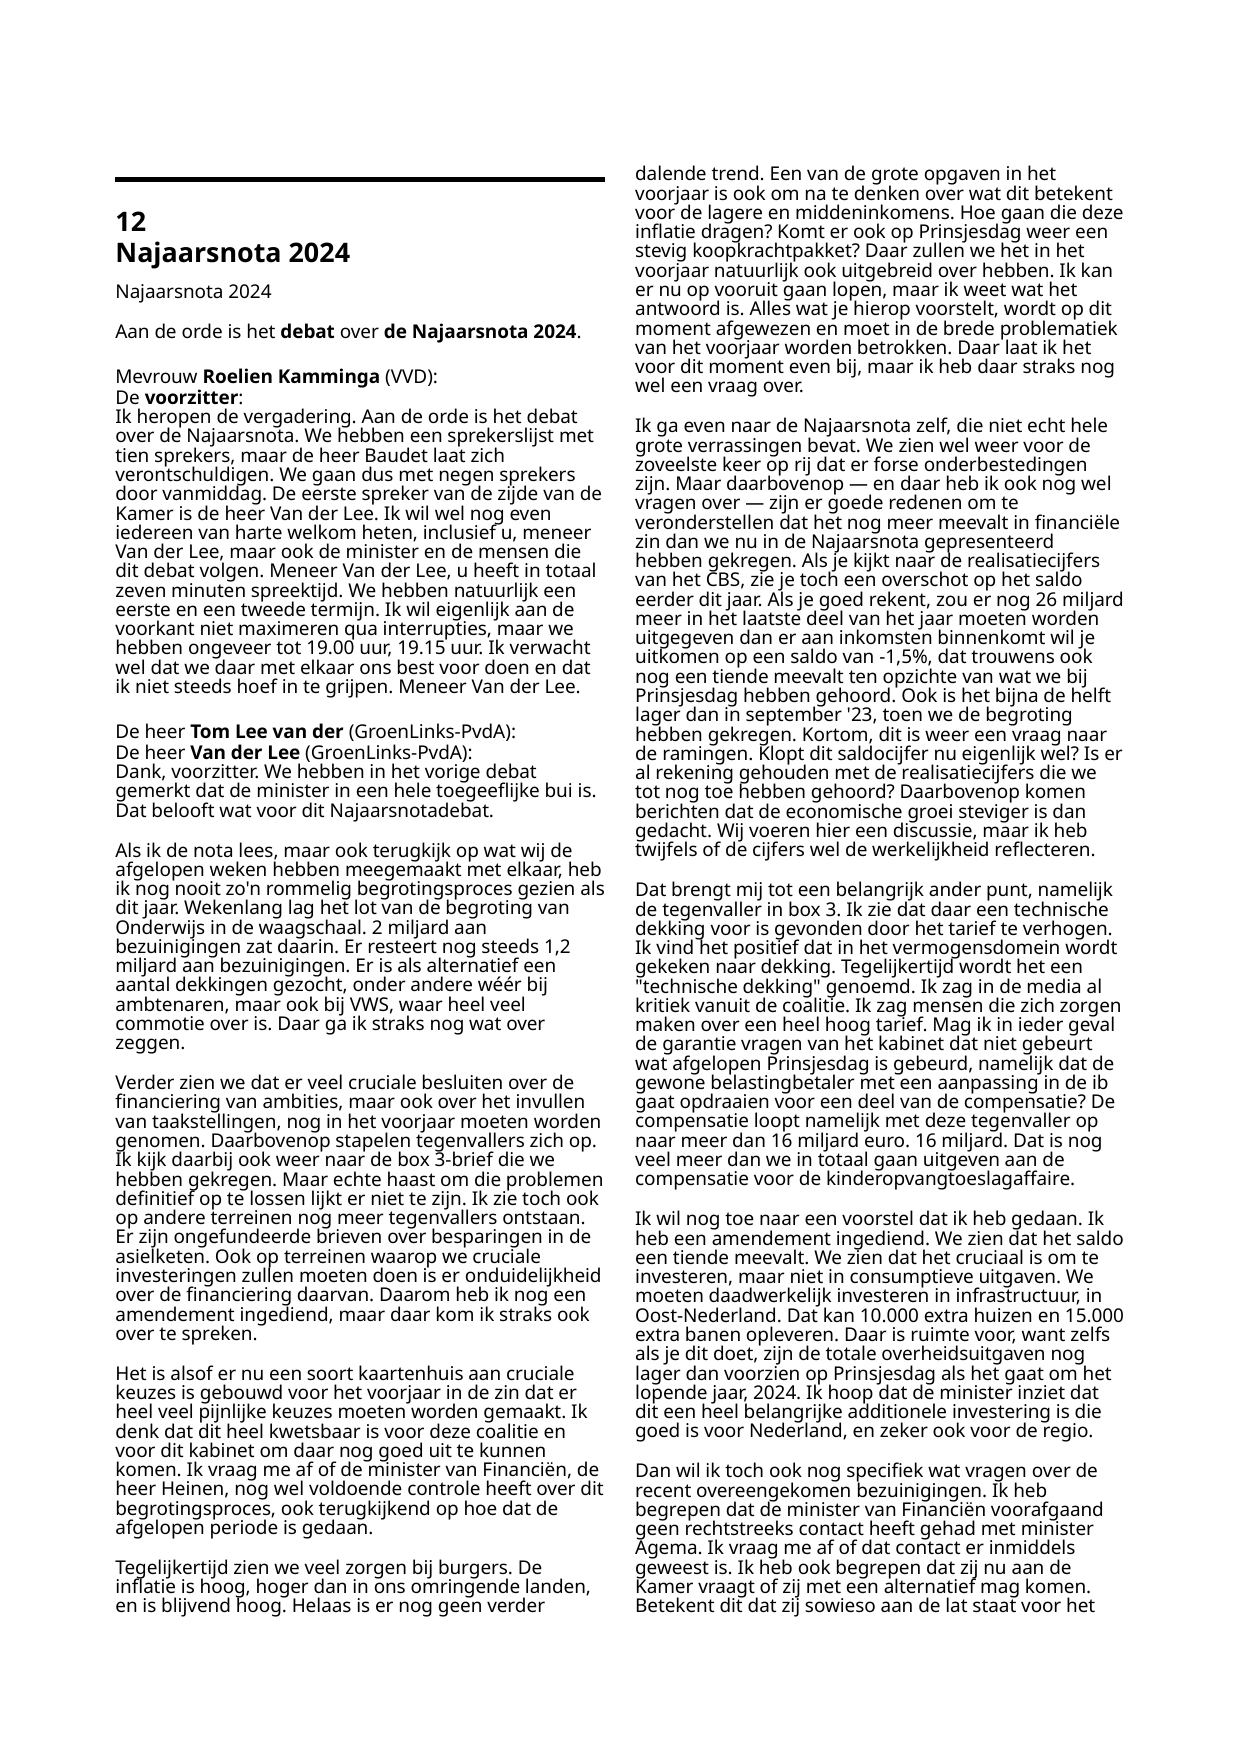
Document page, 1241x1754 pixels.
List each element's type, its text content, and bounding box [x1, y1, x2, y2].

text Ik ga even naar de Najaarsnota zelf, die niet echt hele grote verrassingen bevat. We zien wel weer voor de zoveelste keer op rij dat er forse onderbestedingen zijn. Maar daarbovenop — en daar heb ik ook nog wel vragen over — zijn er goede redenen om te veronderstellen dat het nog meer meevalt in financiële zin dan we nu in de Najaarsnota gepresenteerd hebben gekregen. Als je kijkt naar de realisatiecijfers van het CBS, zie je toch een overschot op het saldo eerder dit jaar. Als je goed rekent, zou er nog 26 miljard meer in het laatste deel van het jaar moeten worden uitgegeven dan er aan inkomsten binnenkomt wil je uitkomen op een saldo van -1,5%, dat trouwens ook nog een tiende meevalt ten opzichte van wat we bij Prinsjesdag hebben gehoord. Ook is het bijna de helft lager dan in september '23, toen we de begroting hebben gekregen. Kortom, dit is weer een vraag naar de ramingen. Klopt dit saldocijfer nu eigenlijk wel? Is er al rekening gehouden met de realisatiecijfers die we tot nog toe hebben gehoord? Daarbovenop komen berichten dat de economische groei steviger is dan gedacht. Wij voeren hier een discussie, maar ik heb twijfels of de cijfers wel de werkelijkheid reflecteren. [635, 417, 1125, 861]
text Najaarsnota 2024 [115, 239, 605, 283]
text Najaarsnota 2024 [115, 283, 605, 302]
text dalende trend. Een van de grote opgaven in het voorjaar is ook om na te denken over wat dit betekent voor de lagere en middeninkomens. Hoe gaan die deze inflatie dragen? Komt er ook op Prinsjesdag weer een stevig koopkrachtpakket? Daar zullen we het in het voorjaar natuurlijk ook uitgebreid over hebben. Ik kan er nu op vooruit gaan lopen, maar ik weet wat het antwoord is. Alles wat je hierop voorstelt, wordt op dit moment afgewezen en moet in de brede problematiek van het voorjaar worden betrokken. Daar laat ik het voor dit moment even bij, maar ik heb daar straks nog wel een vraag over. [635, 165, 1125, 397]
text Aan de orde is het debat over de Najaarsnota 2024. [115, 323, 605, 342]
text Ik wil nog toe naar een voorstel dat ik heb gedaan. Ik heb een amendement ingediend. We zien dat het saldo een tiende meevalt. We zien dat het cruciaal is om te investeren, maar niet in consumptieve uitgaven. We moeten daadwerkelijk investeren in infrastructuur, in Oost-Nederland. Dat kan 10.000 extra huizen en 15.000 extra banen opleveren. Daar is ruimte voor, want zelfs als je dit doet, zijn de totale overheidsuitgaven nog lager dan voorzien op Prinsjesdag als het gaat om het lopende jaar, 2024. Ik hoop dat de minister inziet dat dit een heel belangrijke additionele investering is die goed is voor Nederland, en zeker ook voor de regio. [635, 1210, 1125, 1442]
text Ik heropen de vergadering. Aan de orde is het debat over de Najaarsnota. We hebben een sprekerslijst met tien sprekers, maar de heer Baudet laat zich verontschuldigen. We gaan dus met negen sprekers door vanmiddag. De eerste spreker van de zijde van de Kamer is de heer Van der Lee. Ik wil wel nog even iedereen van harte welkom heten, inclusief u, meneer Van der Lee, maar ook de minister en de mensen die dit debat volgen. Meneer Van der Lee, u heeft in totaal zeven minuten spreektijd. We hebben natuurlijk een eerste en een tweede termijn. Ik wil eigenlijk aan de voorkant niet maximeren qua interrupties, maar we hebben ongeveer tot 19.00 uur, 19.15 uur. Ik verwacht wel dat we daar met elkaar ons best voor doen en dat ik niet steeds hoef in te grijpen. Meneer Van der Lee. [115, 408, 605, 697]
text Het is alsof er nu een soort kaartenhuis aan cruciale keuzes is gebouwd voor het voorjaar in de zin dat er heel veel pijnlijke keuzes moeten worden gemaakt. Ik denk dat dit heel kwetsbaar is voor deze coalitie en voor dit kabinet om daar nog goed uit te kunnen komen. Ik vraag me af of de minister van Financiën, de heer Heinen, nog wel voldoende controle heeft over dit begrotingsproces, ook terugkijkend op hoe dat de afgelopen periode is gedaan. [115, 1365, 605, 1538]
text Dan wil ik toch ook nog specifiek wat vragen over de recent overeengekomen bezuinigingen. Ik heb begrepen dat de minister van Financiën voorafgaand geen rechtstreeks contact heeft gehad met minister Agema. Ik vraag me af of dat contact er inmiddels geweest is. Ik heb ook begrepen dat zij nu aan de Kamer vraagt of zij met een alternatief mag komen. Betekent dit dat zij sowieso aan de lat staat voor het [635, 1462, 1125, 1616]
text Verder zien we dat er veel cruciale besluiten over de financiering van ambities, maar ook over het invullen van taakstellingen, nog in het voorjaar moeten worden genomen. Daarbovenop stapelen tegenvallers zich op. Ik kijk daarbij ook weer naar de box 3-brief die we hebben gekregen. Maar echte haast om die problemen definitief op te lossen lijkt er niet te zijn. Ik zie toch ook op andere terreinen nog meer tegenvallers ontstaan. Er zijn ongefundeerde brieven over besparingen in de asielketen. Ook op terreinen waarop we cruciale investeringen zullen moeten doen is er onduidelijkheid over de financiering daarvan. Daarom heb ik nog een amendement ingediend, maar daar kom ik straks ook over te spreken. [115, 1074, 605, 1344]
text 12 [115, 203, 605, 239]
text Als ik de nota lees, maar ook terugkijk op wat wij de afgelopen weken hebben meegemaakt met elkaar, heb ik nog nooit zo'n rommelig begrotingsproces gezien als dit jaar. Wekenlang lag het lot van de begroting van Onderwijs in de waagschaal. 2 miljard aan bezuinigingen zat daarin. Er resteert nog steeds 1,2 miljard aan bezuinigingen. Er is als alternatief een aantal dekkingen gezocht, onder andere wéér bij ambtenaren, maar ook bij VWS, waar heel veel commotie over is. Daar ga ik straks nog wat over zeggen. [115, 842, 605, 1053]
text Mevrouw Roelien Kamminga (VVD): [115, 363, 605, 389]
text De voorzitter: [115, 389, 605, 408]
text Tegelijkertijd zien we veel zorgen bij burgers. De inflatie is hoog, hoger dan in ons omringende landen, en is blijvend hoog. Helaas is er nog geen verder [115, 1559, 605, 1617]
text Dat brengt mij tot een belangrijk ander punt, namelijk de tegenvaller in box 3. Ik zie dat daar een technische dekking voor is gevonden door het tarief te verhogen. Ik vind het positief dat in het vermogensdomein wordt gekeken naar dekking. Tegelijkertijd wordt het een "technische dekking" genoemd. Ik zag in de media al kritiek vanuit de coalitie. Ik zag mensen die zich zorgen maken over een heel hoog tarief. Mag ik in ieder geval de garantie vragen van het kabinet dat niet gebeurt wat afgelopen Prinsjesdag is gebeurd, namelijk dat de gewone belastingbetaler met een aanpassing in de ib gaat opdraaien voor een deel van de compensatie? De compensatie loopt namelijk met deze tegenvaller op naar meer dan 16 miljard euro. 16 miljard. Dat is nog veel meer dan we in totaal gaan uitgeven aan de compensatie voor de kinderopvangtoeslagaffaire. [635, 881, 1125, 1189]
text De heer Tom Lee van der (GroenLinks-PvdA): [115, 718, 605, 744]
text De heer Van der Lee (GroenLinks-PvdA): [115, 744, 605, 763]
text Dank, voorzitter. We hebben in het vorige debat gemerkt dat de minister in een hele toegeeflijke bui is. Dat belooft wat voor dit Najaarsnotadebat. [115, 763, 605, 821]
